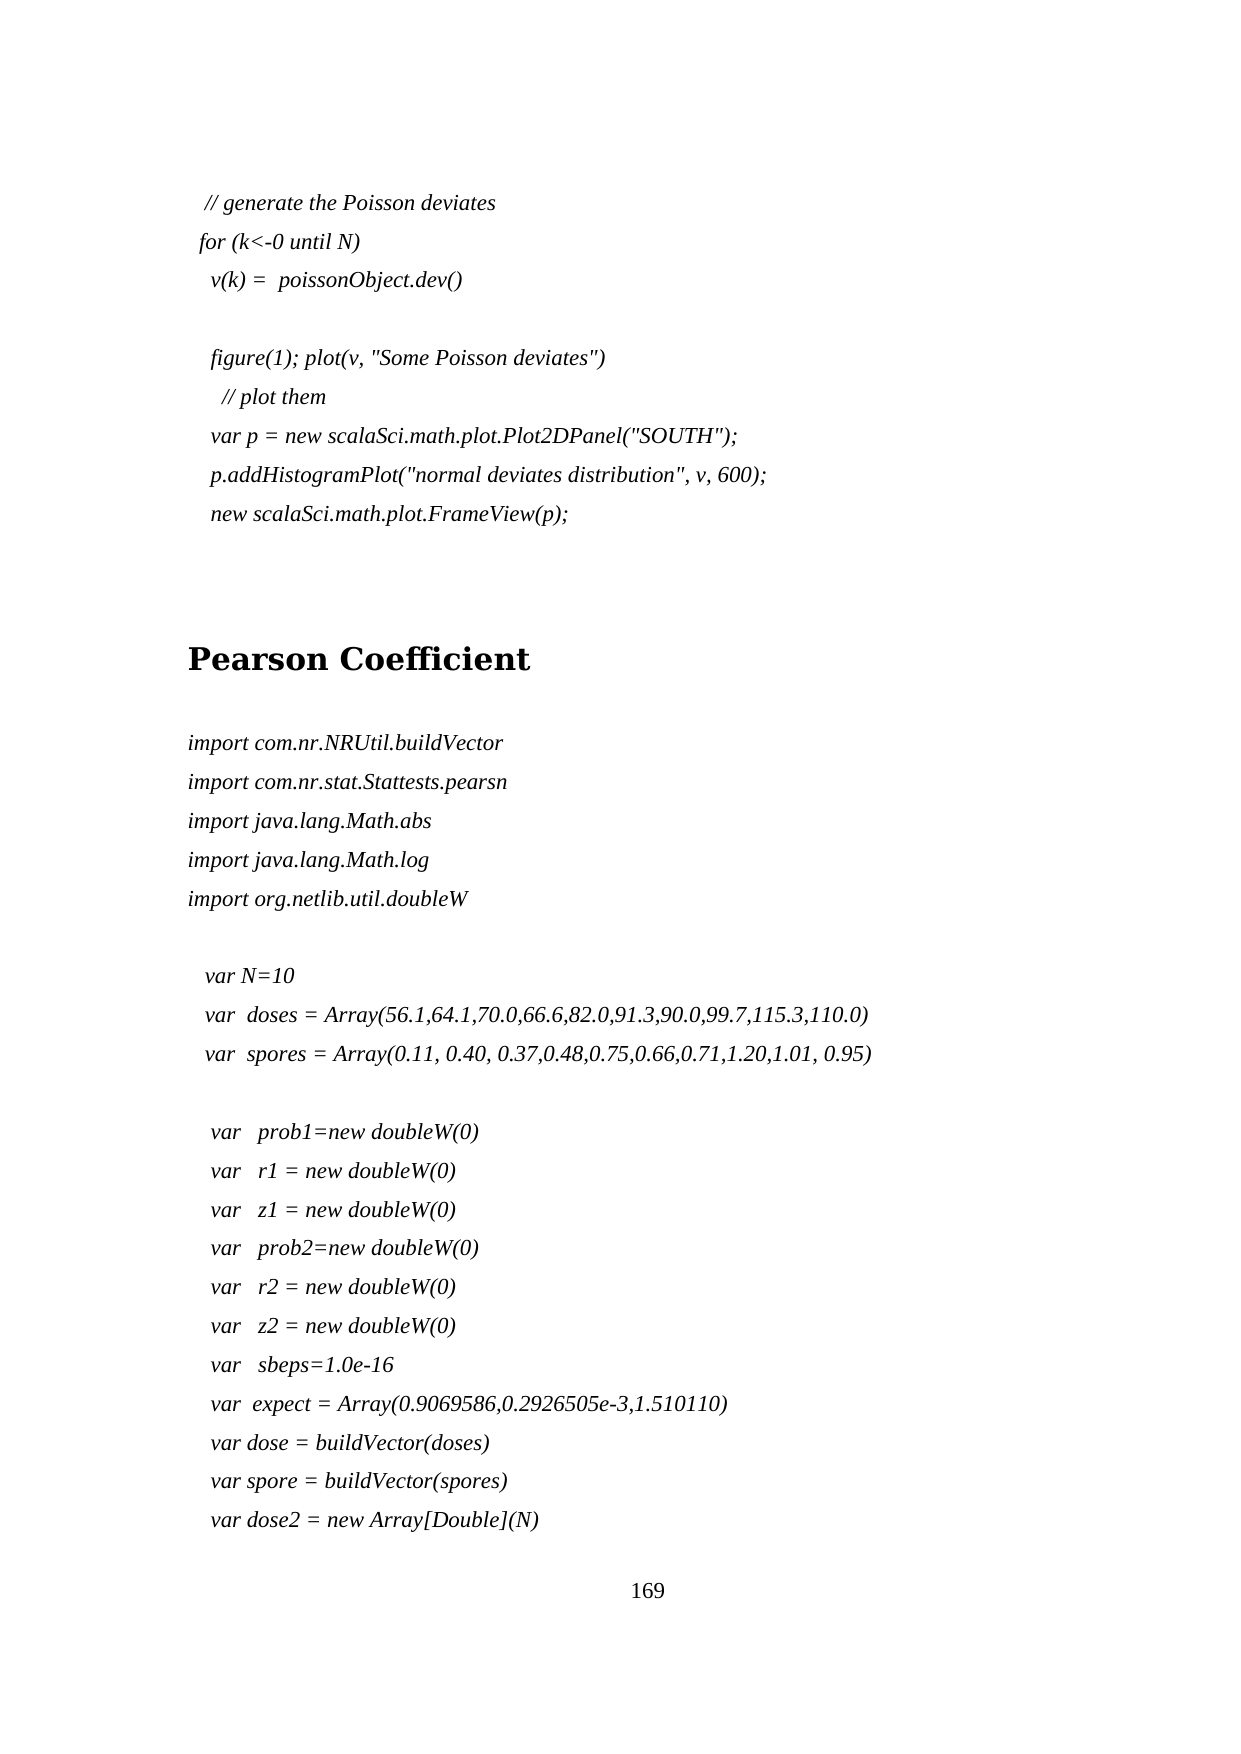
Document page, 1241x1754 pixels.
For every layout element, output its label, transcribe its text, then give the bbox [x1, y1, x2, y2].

text var dose = buildVector(doses) [187, 1429, 1108, 1455]
subtitle Pearson Coefficient [187, 641, 1108, 678]
text var p = new scalaSci.math.plot.Plot2DPanel("SOUTH"); [187, 422, 1108, 448]
text v(k) = poissonObject.dev() [187, 267, 1108, 293]
text var prob1=new doubleW(0) [187, 1118, 1108, 1144]
text var dose2 = new Array[Double](N) [187, 1506, 1108, 1533]
text figure(1); plot(v, "Some Poisson deviates") [187, 344, 1108, 371]
text var expect = Array(0.9069586,0.2926505e-3,1.510110) [187, 1390, 1108, 1416]
text import com.nr.stat.Stattests.pearsn [187, 768, 1108, 794]
text var doses = Array(56.1,64.1,70.0,66.6,82.0,91.3,90.0,99.7,115.3,110.0) [187, 1001, 1108, 1028]
text var spore = buildVector(spores) [187, 1468, 1108, 1494]
text new scalaSci.math.plot.FrameView(p); [187, 500, 1108, 526]
text var spores = Array(0.11, 0.40, 0.37,0.48,0.75,0.66,0.71,1.20,1.01, 0.95) [187, 1040, 1108, 1067]
text import java.lang.Math.abs [187, 807, 1108, 833]
text import org.netlib.util.doubleW [187, 885, 1108, 911]
text import java.lang.Math.log [187, 846, 1108, 872]
text var r1 = new doubleW(0) [187, 1157, 1108, 1183]
text var z2 = new doubleW(0) [187, 1312, 1108, 1338]
text import com.nr.NRUtil.buildVector [187, 729, 1108, 756]
text var N=10 [187, 962, 1108, 989]
text p.addHistogramPlot("normal deviates distribution", v, 600); [187, 461, 1108, 487]
text var r2 = new doubleW(0) [187, 1273, 1108, 1300]
text for (k<-0 until N) [187, 228, 1108, 254]
text var prob2=new doubleW(0) [187, 1234, 1108, 1261]
text var sbeps=1.0e-16 [187, 1351, 1108, 1377]
text // plot them [187, 383, 1108, 409]
text // generate the Poisson deviates [187, 189, 1108, 215]
text var z1 = new doubleW(0) [187, 1196, 1108, 1222]
